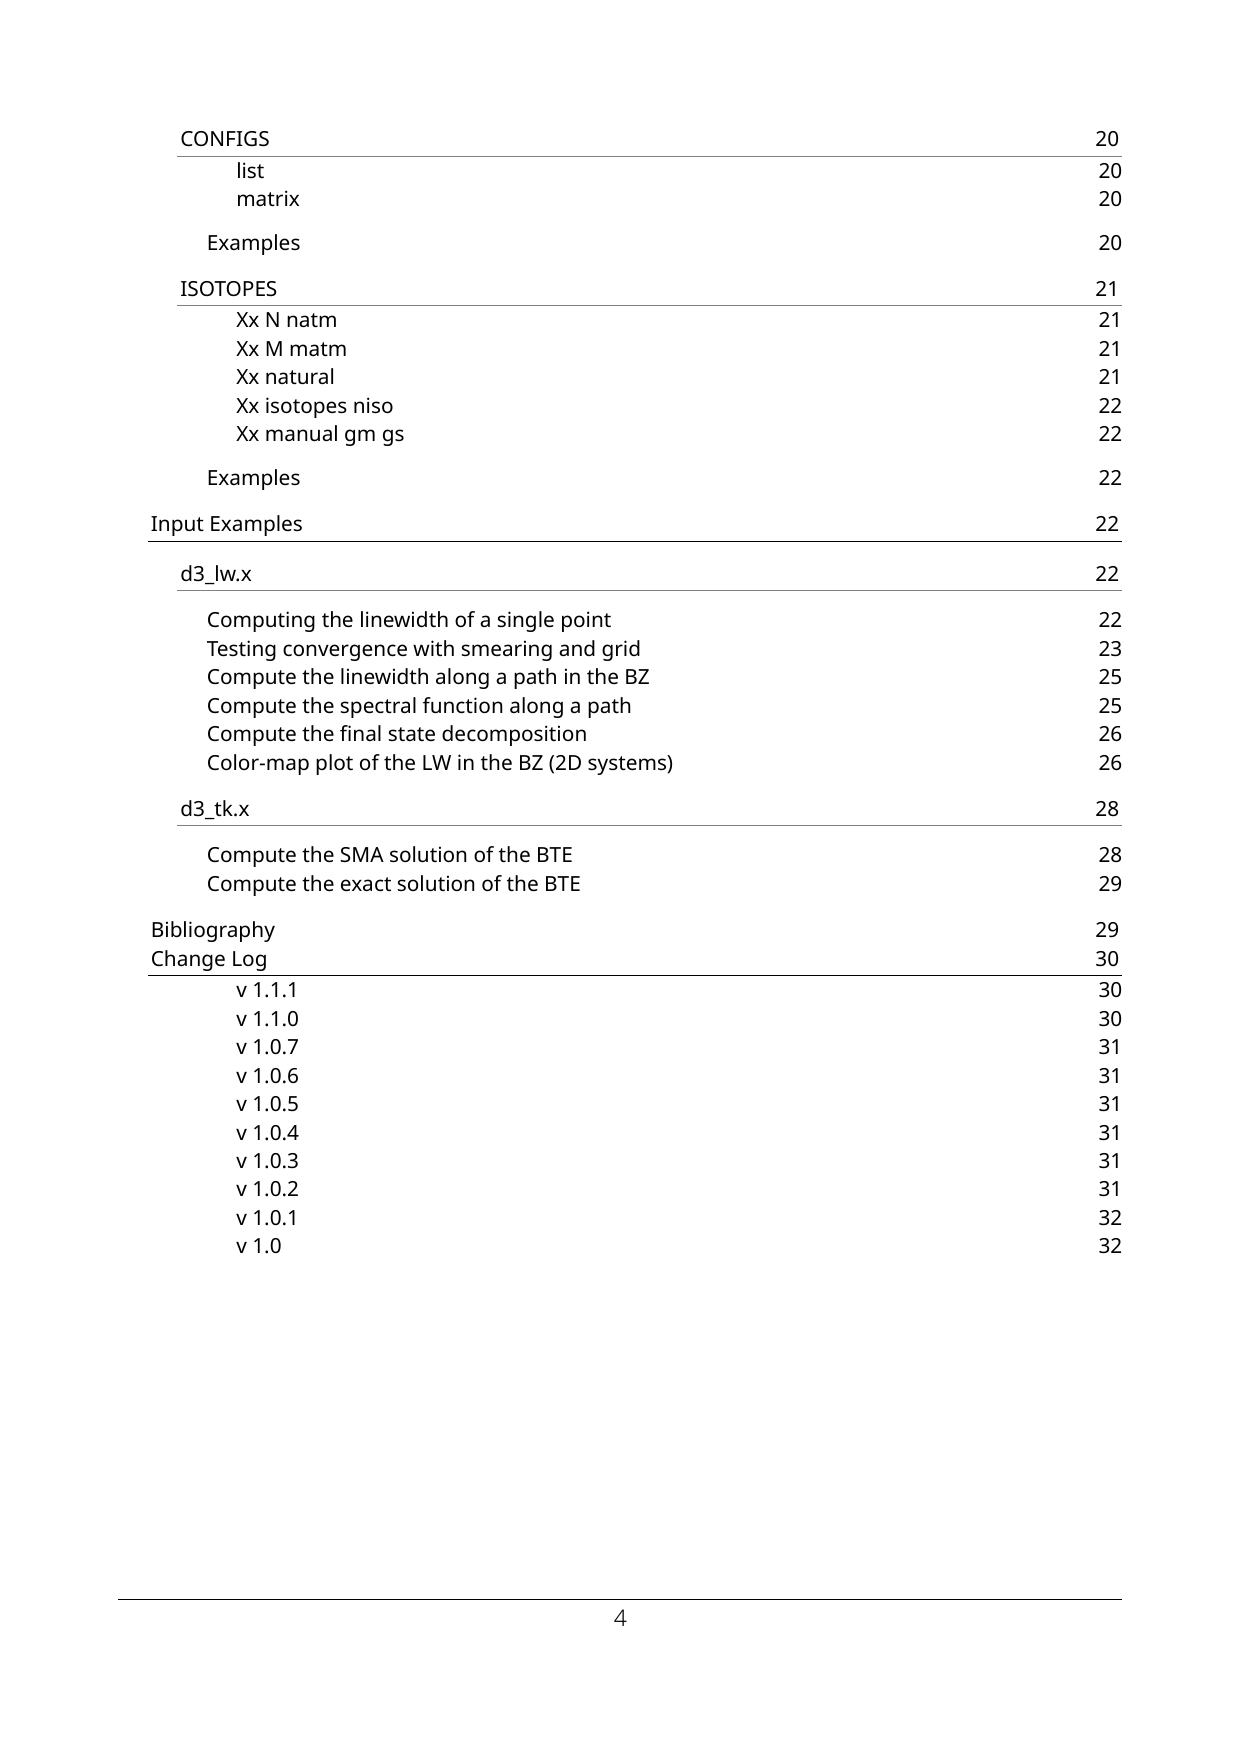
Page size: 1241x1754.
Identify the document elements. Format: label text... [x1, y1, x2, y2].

text Bibliography 29 [148, 912, 1122, 944]
text Xx N natm 21 [236, 306, 1122, 334]
text Input Examples 22 [148, 506, 1122, 541]
text Compute the final state decomposition 26 [207, 719, 1122, 748]
text d3_lw.x 22 [177, 556, 1122, 590]
text Computing the linewidth of a single point 22 [207, 605, 1122, 634]
text Change Log 30 [148, 944, 1122, 975]
text v 1.0.6 31 [236, 1061, 1122, 1089]
text d3_tk.x 28 [177, 791, 1122, 825]
text Testing convergence with smearing and grid 23 [207, 634, 1122, 662]
text Xx manual gm gs 22 [236, 419, 1122, 448]
text v 1.1.1 30 [236, 976, 1122, 1004]
text Xx M matm 21 [236, 334, 1122, 362]
text v 1.0 32 [236, 1231, 1122, 1260]
text v 1.0.1 32 [236, 1203, 1122, 1231]
text Color-map plot of the LW in the BZ (2D systems) 26 [207, 748, 1122, 776]
text v 1.0.5 31 [236, 1089, 1122, 1118]
text Xx natural 21 [236, 362, 1122, 391]
text v 1.1.0 30 [236, 1004, 1122, 1032]
text list 20 [236, 157, 1122, 184]
text Xx isotopes niso 22 [236, 391, 1122, 419]
text Examples 20 [207, 228, 1122, 256]
text matrix 20 [236, 184, 1122, 213]
text ISOTOPES 21 [177, 271, 1122, 305]
text v 1.0.2 31 [236, 1174, 1122, 1203]
text v 1.0.3 31 [236, 1146, 1122, 1174]
text Compute the linewidth along a path in the BZ 25 [207, 662, 1122, 691]
text v 1.0.7 31 [236, 1032, 1122, 1061]
text Compute the exact solution of the BTE 29 [207, 869, 1122, 897]
text v 1.0.4 31 [236, 1118, 1122, 1146]
text CONFIGS 20 [177, 121, 1122, 156]
text Examples 22 [207, 463, 1122, 491]
text Compute the SMA solution of the BTE 28 [207, 841, 1122, 869]
text Compute the spectral function along a path 25 [207, 691, 1122, 719]
